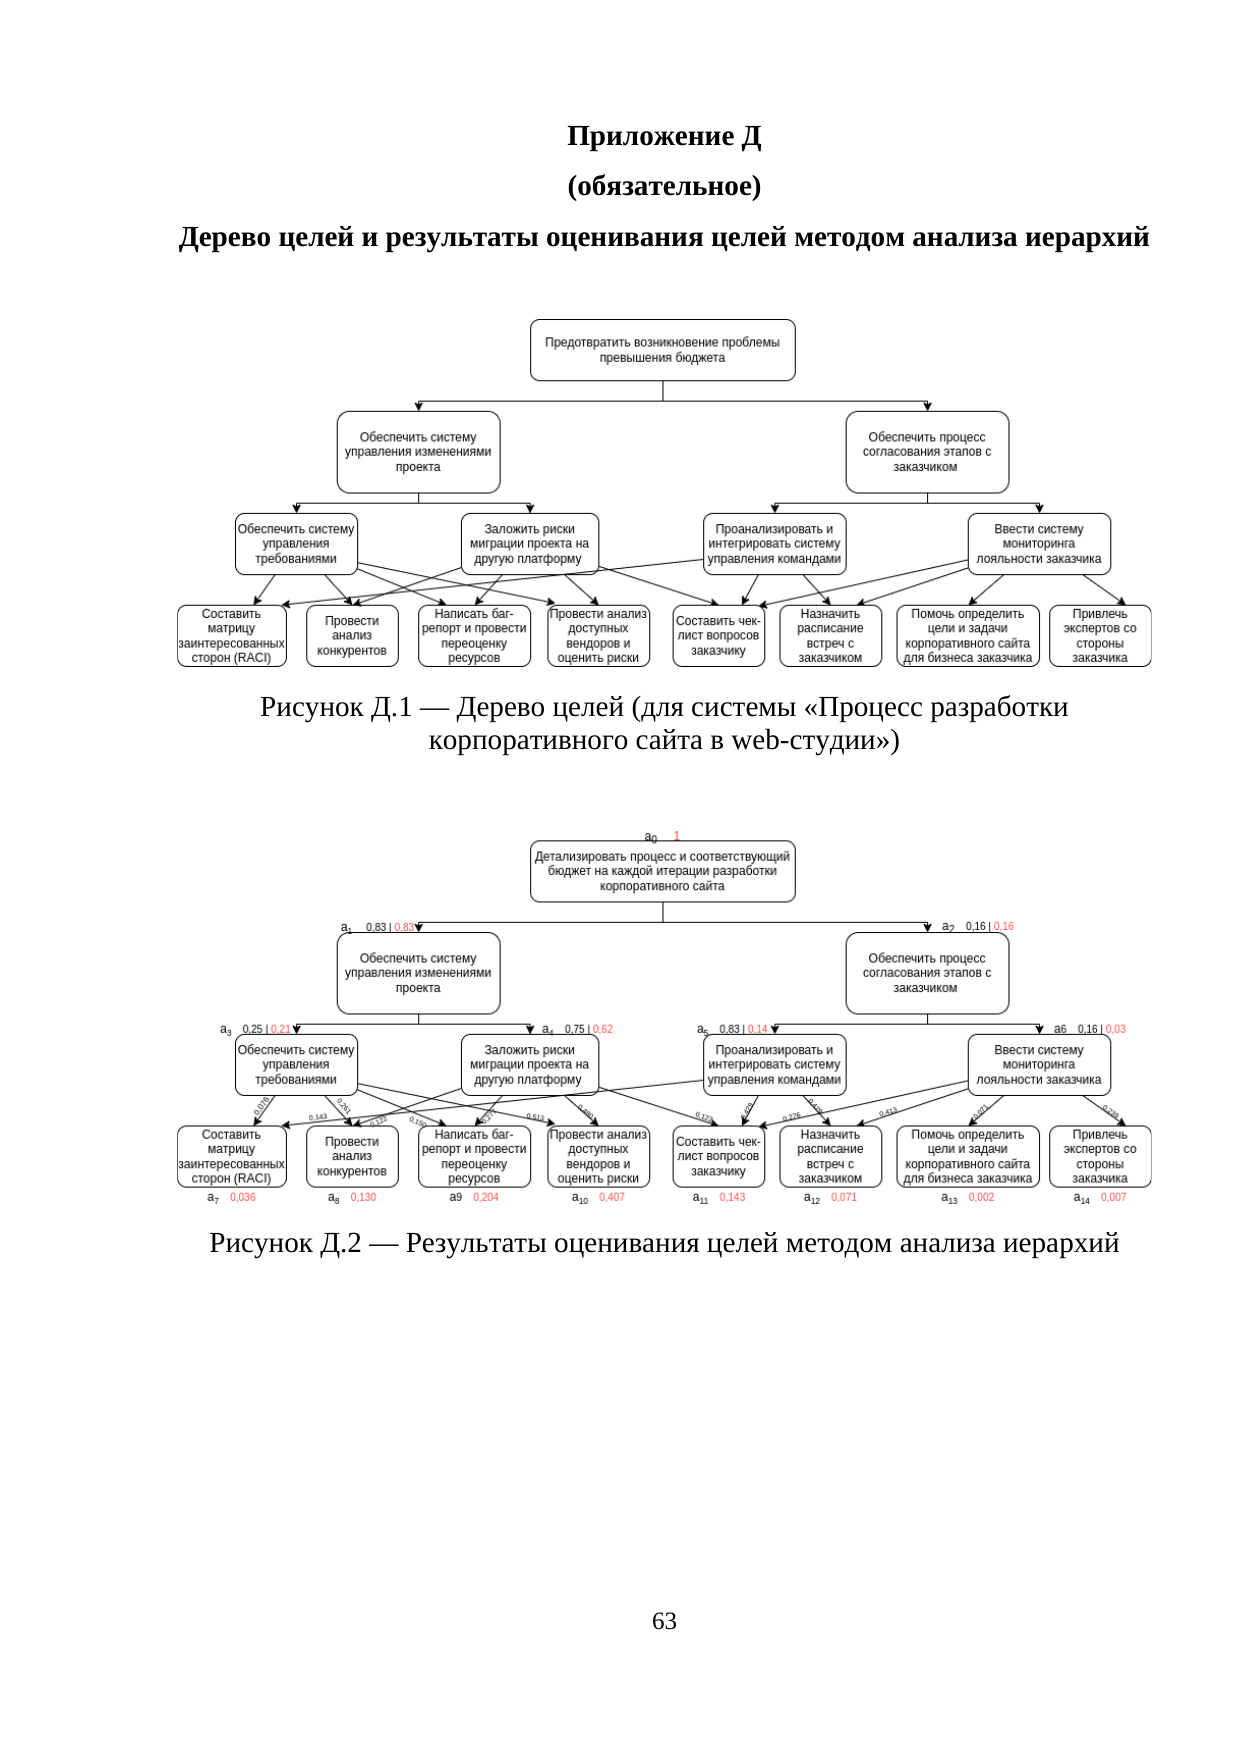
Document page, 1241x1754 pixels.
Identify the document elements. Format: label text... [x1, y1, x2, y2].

picture [177, 319, 1152, 667]
subtitle (обязательное) [177, 168, 1152, 202]
subtitle Дерево целей и результаты оценивания целей методом анализа иерархий [177, 219, 1152, 252]
text Рисунок Д.1 — Дерево целей (для системы «Процесс разработки корпоративного сайта в web-студии») [177, 667, 1152, 756]
picture [177, 820, 1152, 1208]
subtitle Приложение Д [177, 118, 1152, 152]
text Рисунок Д.2 — Результаты оценивания целей методом анализа иерархий [177, 1208, 1152, 1259]
